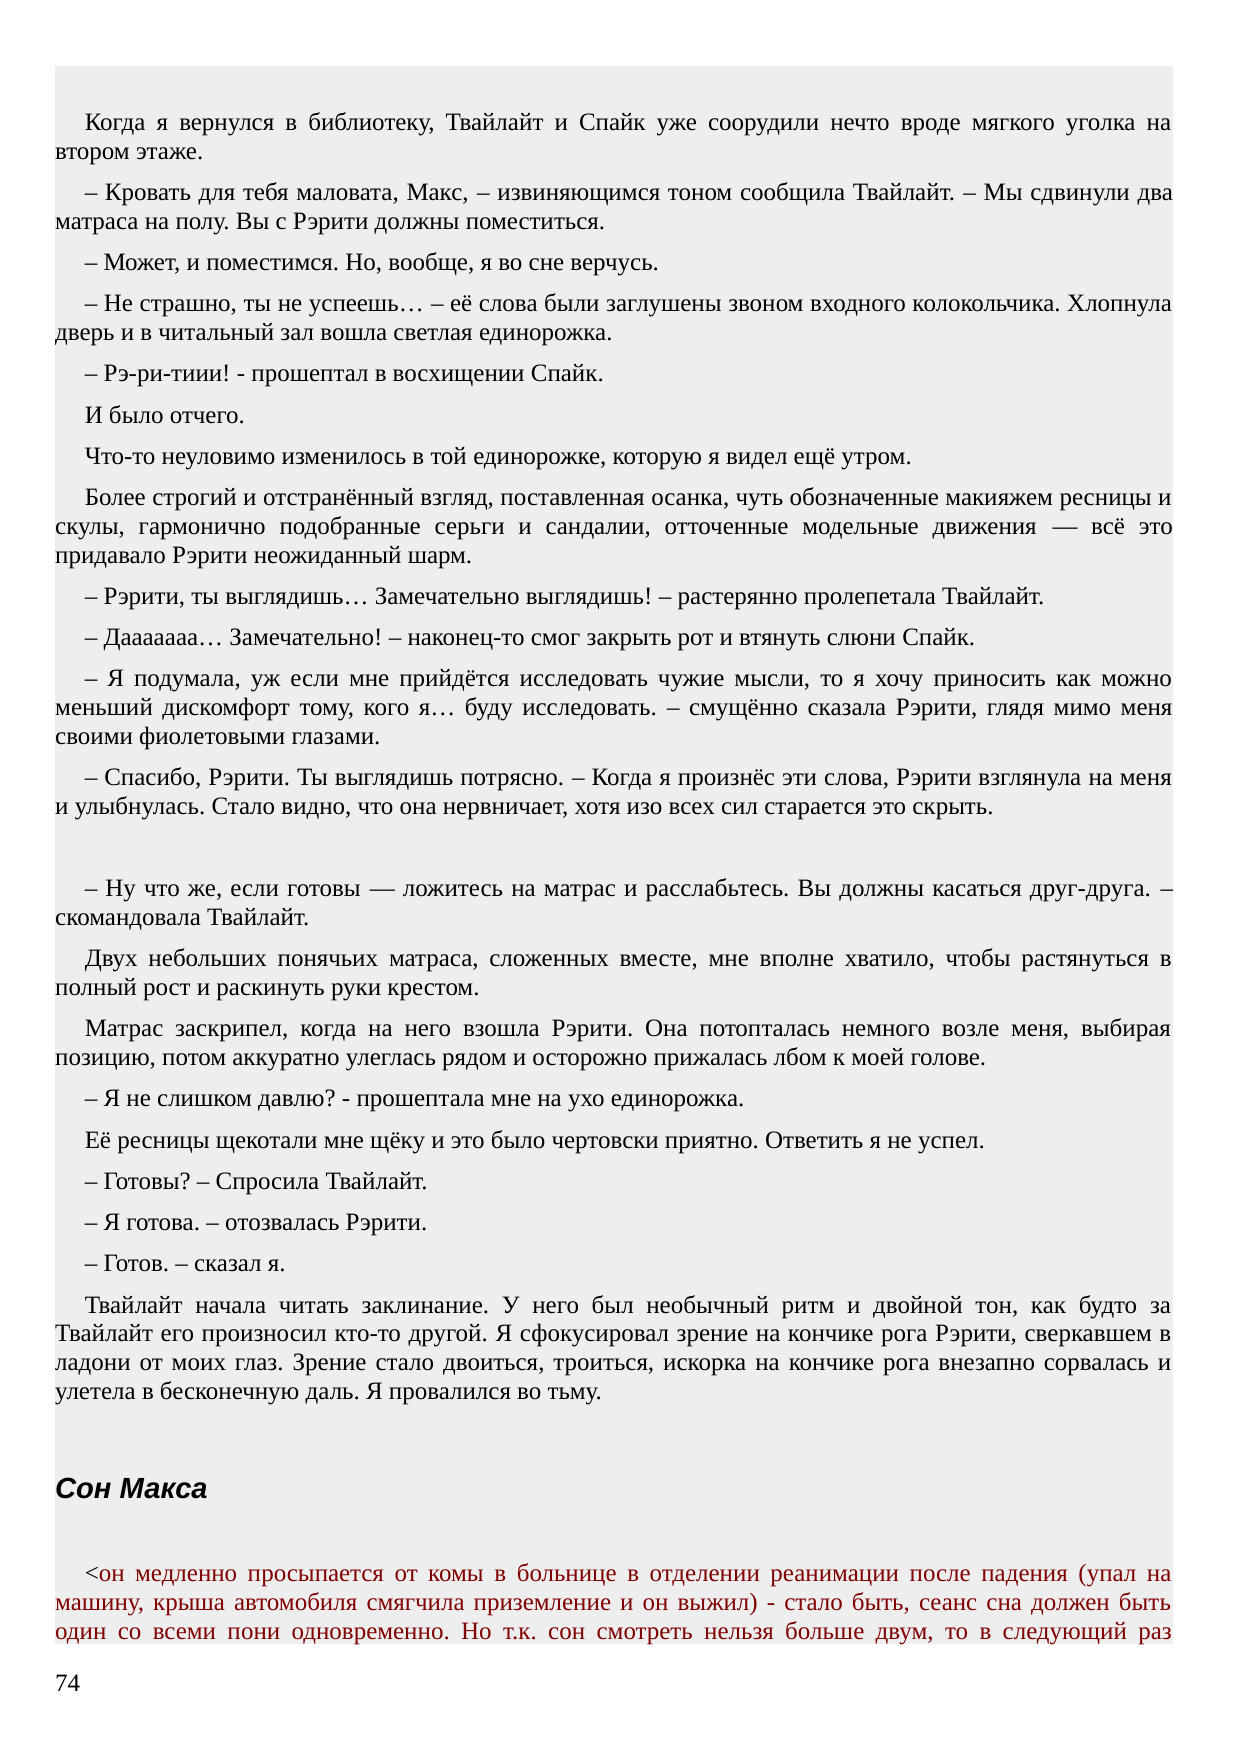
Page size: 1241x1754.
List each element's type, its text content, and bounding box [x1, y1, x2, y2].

text – Готовы? – Спросила Твайлайт. [55, 1166, 1173, 1195]
text – Дааааааа… Замечательно! – наконец-то смог закрыть рот и втянуть слюни Спайк. [55, 622, 1173, 651]
text И было отчего. [55, 400, 1173, 428]
text Что-то неуловимо изменилось в той единорожке, которую я видел ещё утром. [55, 441, 1173, 470]
text Твайлайт начала читать заклинание. У него был необычный ритм и двойной тон, как будто за Твайлайт его произносил кто-то другой. Я сфокусировал зрение на кончике рога Рэрити, сверкавшем в ладони от моих глаз. Зрение стало двоиться, троиться, искорка на кончике рога внезапно сорвалась и улетела в бесконечную даль. Я провалился во тьму. [55, 1290, 1173, 1405]
text Когда я вернулся в библиотеку, Твайлайт и Спайк уже соорудили нечто вроде мягкого уголка на втором этаже. [55, 107, 1173, 165]
text – Кровать для тебя маловата, Макс, – извиняющимся тоном сообщила Твайлайт. – Мы сдвинули два матраса на полу. Вы с Рэрити должны поместиться. [55, 177, 1173, 235]
text – Готов. – сказал я. [55, 1248, 1173, 1277]
subtitle Сон Макса [55, 1471, 1173, 1504]
text – Я не слишком давлю? - прошептала мне на ухо единорожка. [55, 1083, 1173, 1112]
text Двух небольших понячьих матраса, сложенных вместе, мне вполне хватило, чтобы растянуться в полный рост и раскинуть руки крестом. [55, 943, 1173, 1001]
text – Рэ-ри-тиии! - прошептал в восхищении Спайк. [55, 358, 1173, 387]
text – Не страшно, ты не успеешь… – её слова были заглушены звоном входного колокольчика. Хлопнула дверь и в читальный зал вошла светлая единорожка. [55, 288, 1173, 346]
text Матрас заскрипел, когда на него взошла Рэрити. Она потопталась немного возле меня, выбирая позицию, потом аккуратно улеглась рядом и осторожно прижалась лбом к моей голове. [55, 1013, 1173, 1071]
text – Может, и поместимся. Но, вообще, я во сне верчусь. [55, 247, 1173, 276]
text Более строгий и отстранённый взгляд, поставленная осанка, чуть обозначенные макияжем ресницы и скулы, гармонично подобранные серьги и сандалии, отточенные модельные движения — всё это придавало Рэрити неожиданный шарм. [55, 482, 1173, 568]
text <он медленно просыпается от комы в больнице в отделении реанимации после падения (упал на машину, крыша автомобиля смягчила приземление и он выжил) - стало быть, сеанс сна должен быть один со всеми пони одновременно. Но т.к. сон смотреть нельзя больше двум, то в следующий раз [55, 1558, 1173, 1644]
text – Рэрити, ты выглядишь… Замечательно выглядишь! – растерянно пролепетала Твайлайт. [55, 581, 1173, 610]
text – Я подумала, уж если мне прийдётся исследовать чужие мысли, то я хочу приносить как можно меньший дискомфорт тому, кого я… буду исследовать. – смущённо сказала Рэрити, глядя мимо меня своими фиолетовыми глазами. [55, 663, 1173, 750]
text – Я готова. – отозвалась Рэрити. [55, 1207, 1173, 1236]
text – Ну что же, если готовы — ложитесь на матрас и расслабьтесь. Вы должны касаться друг-друга. – скомандовала Твайлайт. [55, 873, 1173, 931]
text – Спасибо, Рэрити. Ты выглядишь потрясно. – Когда я произнёс эти слова, Рэрити взглянула на меня и улыбнулась. Стало видно, что она нервничает, хотя изо всех сил старается это скрыть. [55, 762, 1173, 820]
text Её ресницы щекотали мне щёку и это было чертовски приятно. Ответить я не успел. [55, 1125, 1173, 1153]
